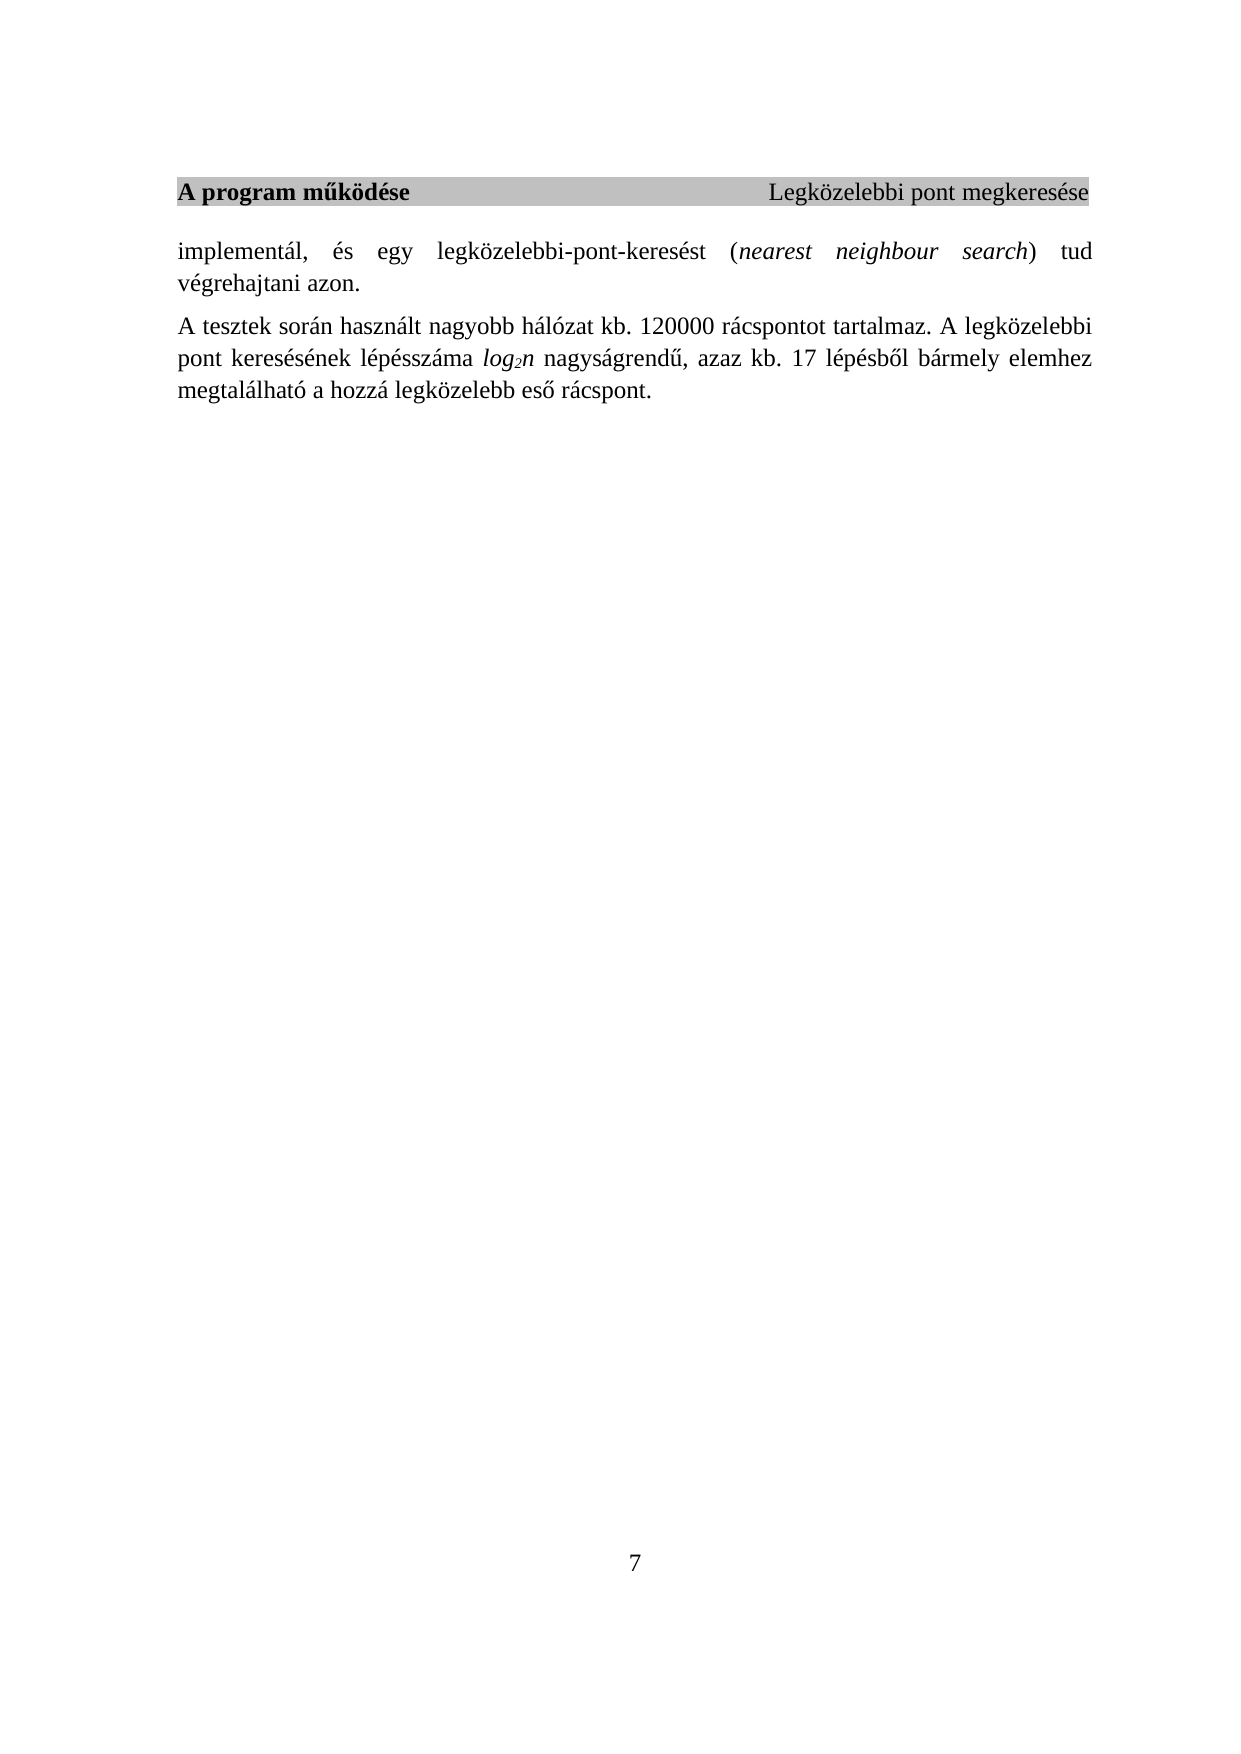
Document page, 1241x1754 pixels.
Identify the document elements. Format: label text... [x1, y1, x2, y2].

text implementál, és egy legközelebbi-pont-keresést (nearest neighbour search) tud végrehajtani azon. [177, 236, 1093, 297]
text A tesztek során használt nagyobb hálózat kb. 120000 rácspontot tartalmaz. A legközelebbi pont keresésének lépésszáma log2n nagyságrendű, azaz kb. 17 lépésből bármely elemhez megtalálható a hozzá legközelebb eső rácspont. [177, 311, 1093, 404]
